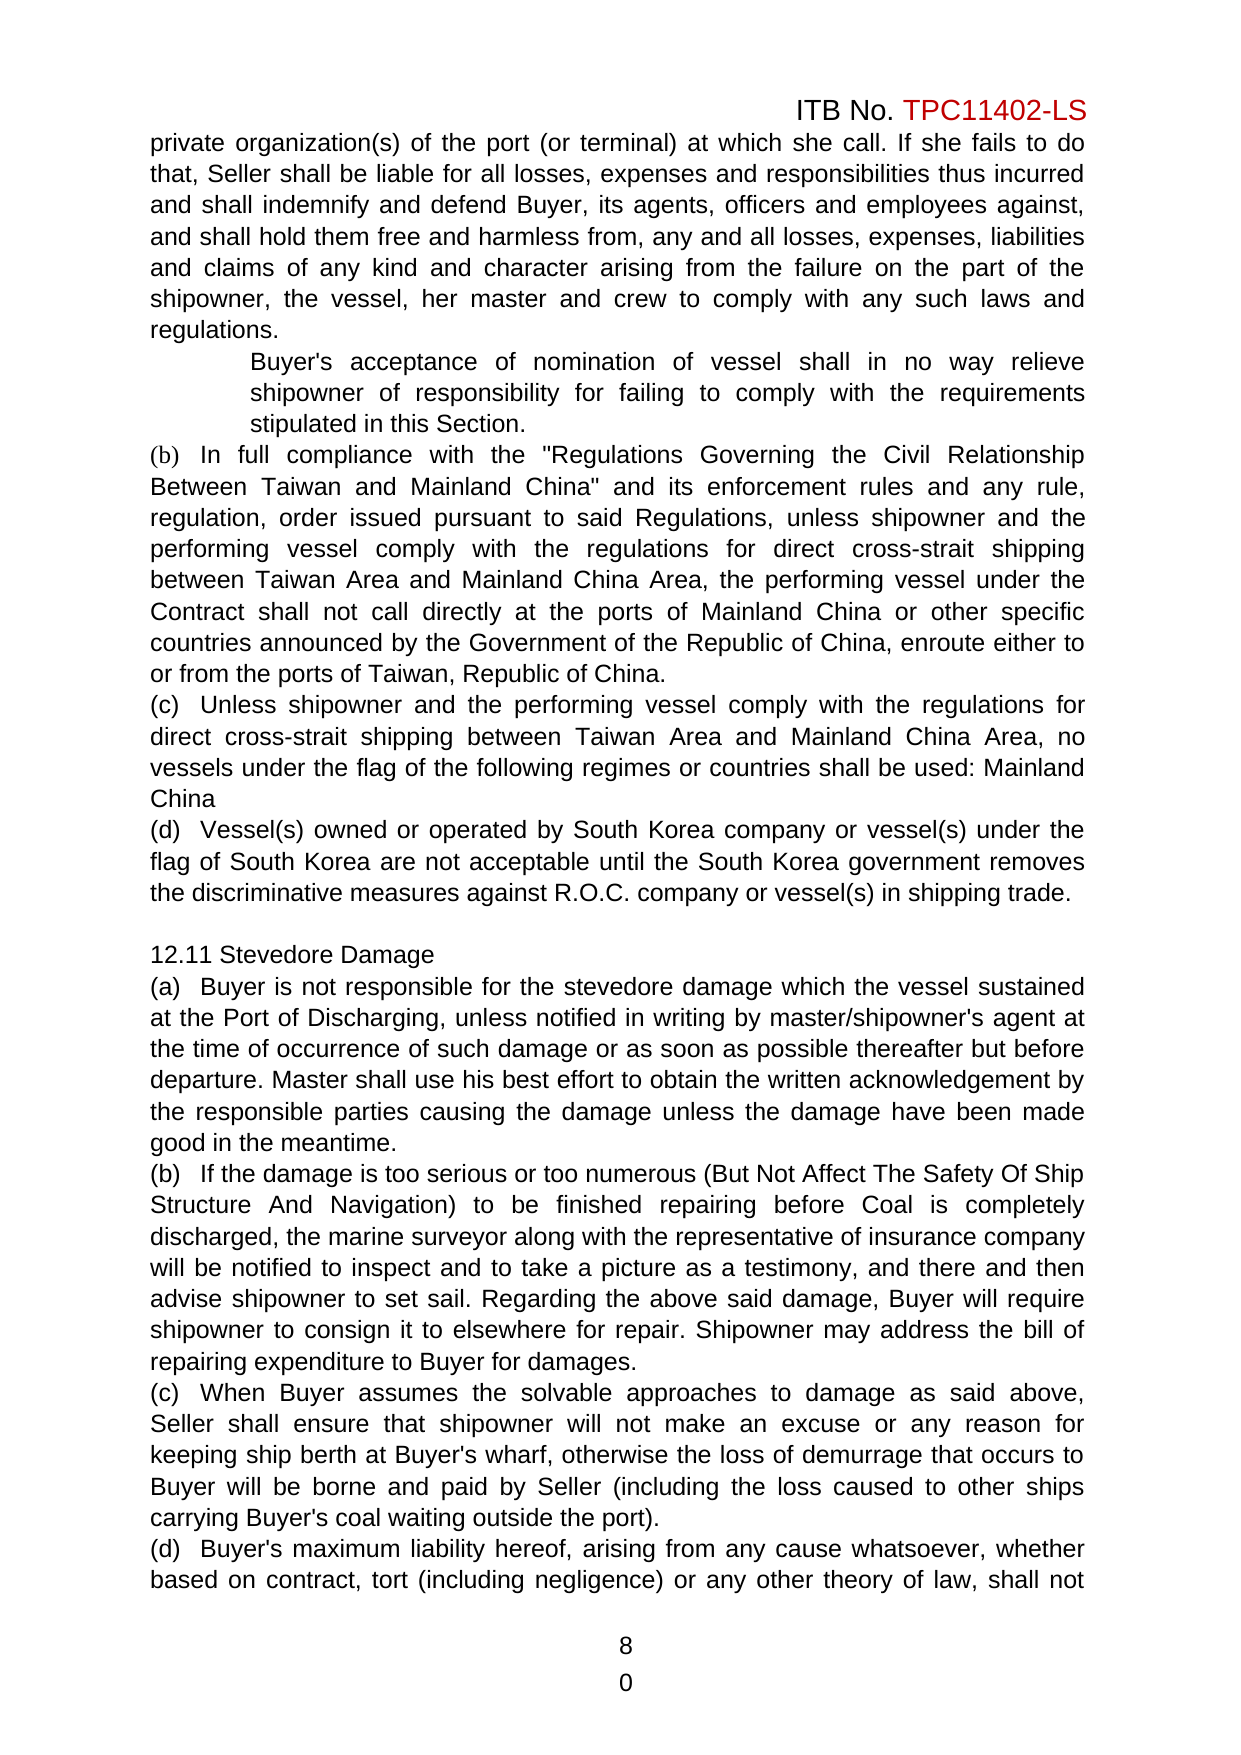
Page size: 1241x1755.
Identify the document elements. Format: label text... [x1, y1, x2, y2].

list private organization(s) of the port (or terminal) at which she call. If she fails to do that, Seller shall be liable for all losses, expenses and responsibilities thus incurred and shall indemnify and defend Buyer, its agents, officers and employees against, and shall hold them free and harmless from, any and all losses, expenses, liabilities and claims of any kind and character arising from the failure on the part of the shipowner, the vessel, her master and crew to comply with any such laws and regulations. [150, 126, 1087, 345]
text 12.11 Stevedore Damage [150, 939, 1086, 970]
list Vessel(s) owned or operated by South Korea company or vessel(s) under the flag of South Korea are not acceptable until the South Korea government removes the discriminative measures against R.O.C. company or vessel(s) in shipping trade. [150, 814, 1087, 907]
list Unless shipowner and the performing vessel comply with the regulations for direct cross-strait shipping between Taiwan Area and Mainland China Area, no vessels under the flag of the following regimes or countries shall be used: Mainland China [150, 689, 1087, 814]
list Buyer's maximum liability hereof, arising from any cause whatsoever, whether based on contract, tort (including negligence) or any other theory of law, shall not [150, 1532, 1086, 1595]
list If the damage is too serious or too numerous (But Not Affect The Safety Of Ship Structure And Navigation) to be finished repairing before Coal is completely discharged, the marine surveyor along with the representative of insurance company will be notified to inspect and to take a picture as a testimony, and there and then advise shipowner to set sail. Regarding the above said damage, Buyer will require shipowner to consign it to elsewhere for repair. Shipowner may address the bill of repairing expenditure to Buyer for damages. [150, 1157, 1086, 1376]
list In full compliance with the "Regulations Governing the Civil Relationship Between Taiwan and Mainland China" and its enforcement rules and any rule, regulation, order issued pursuant to said Regulations, unless shipowner and the performing vessel comply with the regulations for direct cross-strait shipping between Taiwan Area and Mainland China Area, the performing vessel under the Contract shall not call directly at the ports of Mainland China or other specific countries announced by the Government of the Republic of China, enroute either to or from the ports of Taiwan, Republic of China. [150, 439, 1087, 689]
text Buyer's acceptance of nomination of vessel shall in no way relieve shipowner of responsibility for failing to comply with the requirements stipulated in this Section. [250, 345, 1087, 439]
list Buyer is not responsible for the stevedore damage which the vessel sustained at the Port of Discharging, unless notified in writing by master/shipowner's agent at the time of occurrence of such damage or as soon as possible thereafter but before departure. Master shall use his best effort to obtain the written acknowledgement by the responsible parties causing the damage unless the damage have been made good in the meantime. [150, 970, 1086, 1157]
list When Buyer assumes the solvable approaches to damage as said above, Seller shall ensure that shipowner will not make an excuse or any reason for keeping ship berth at Buyer's wharf, otherwise the loss of demurrage that occurs to Buyer will be borne and paid by Seller (including the loss caused to other ships carrying Buyer's coal waiting outside the port). [150, 1376, 1086, 1532]
